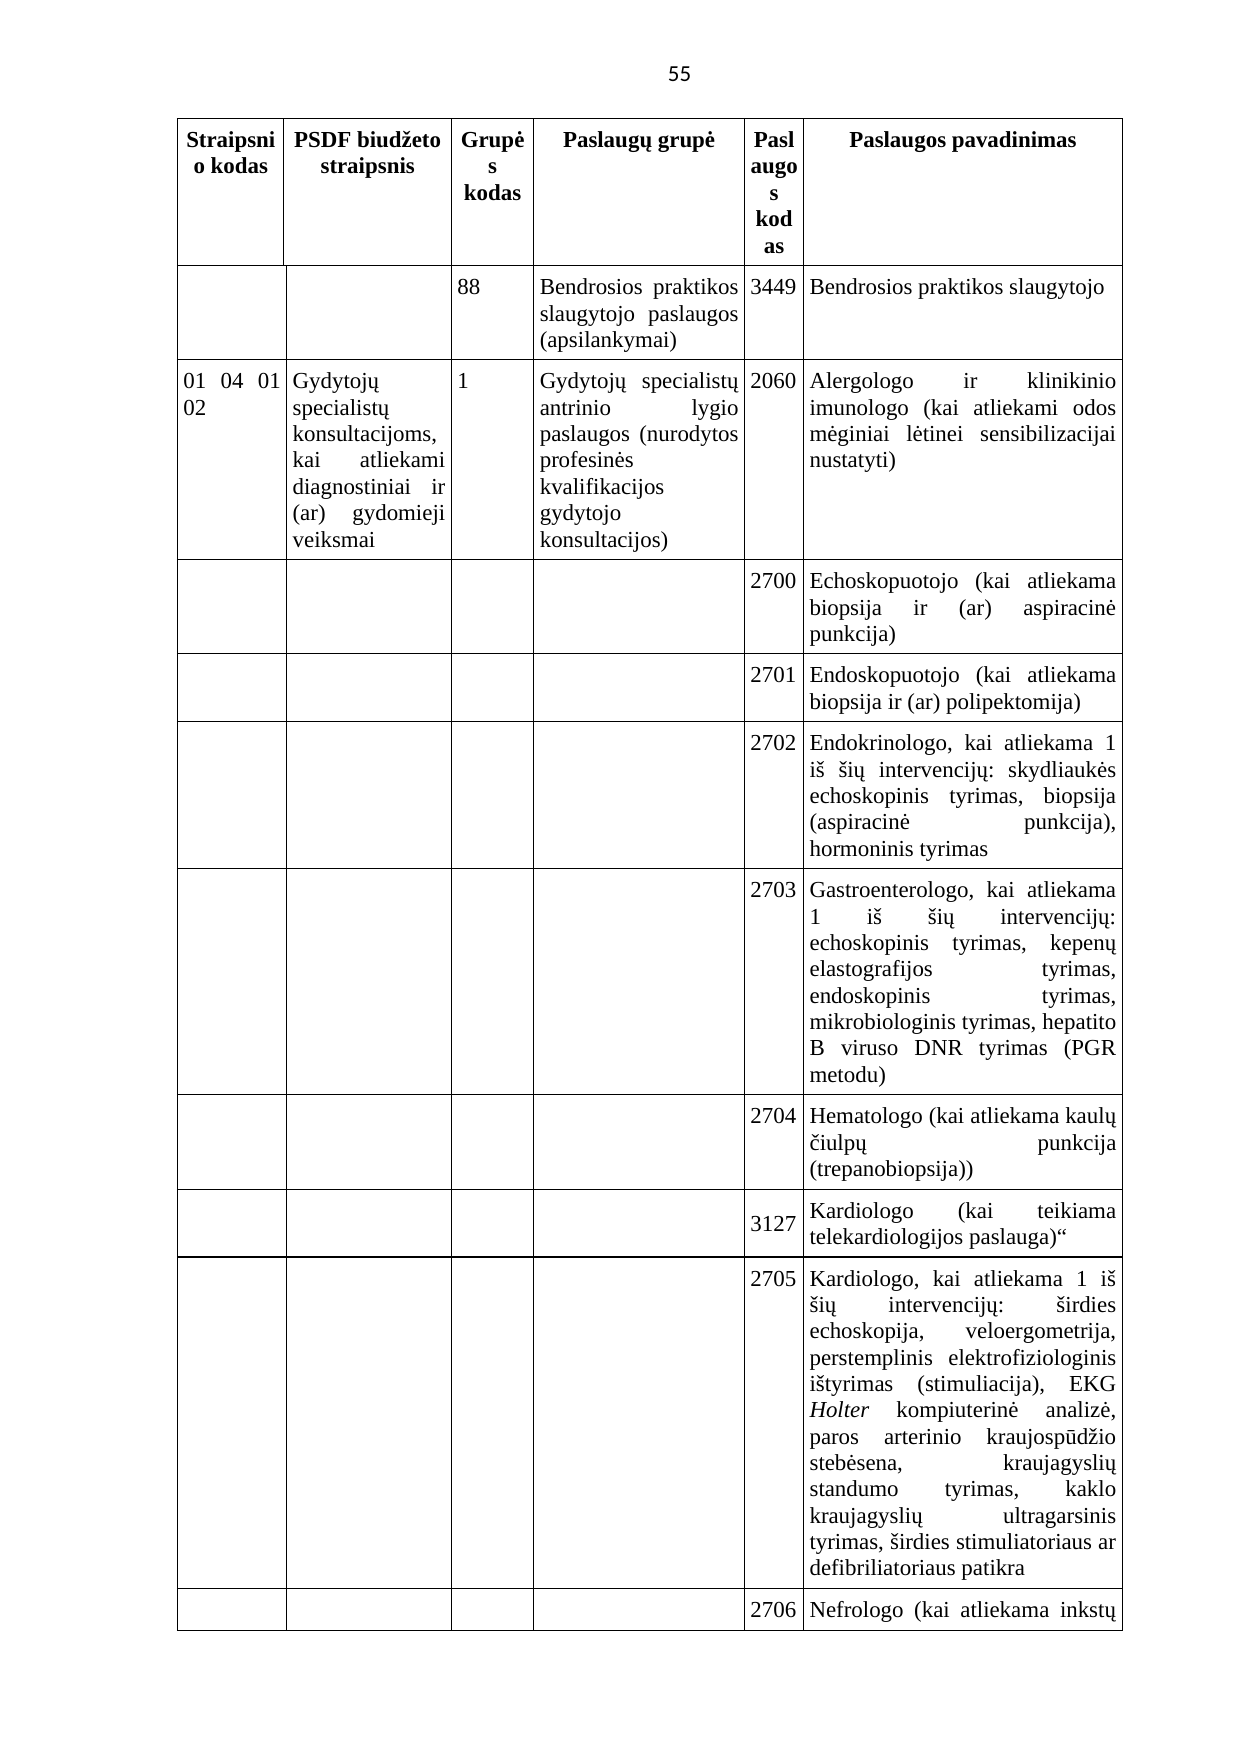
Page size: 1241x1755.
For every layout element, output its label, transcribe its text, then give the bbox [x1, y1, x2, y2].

table_header Paslaugos kodas [745, 119, 803, 265]
table_cell 2060 [745, 360, 803, 559]
table_cell [287, 869, 451, 1094]
table_cell [287, 1190, 451, 1256]
table_cell [534, 654, 744, 721]
table_cell [178, 560, 286, 653]
table_cell 2700 [745, 560, 803, 653]
table_cell Endoskopuotojo (kai atliekama biopsija ir (ar) polipektomija) [804, 654, 1122, 721]
table_cell [452, 1258, 533, 1588]
table_cell 2701 [745, 654, 803, 721]
table_cell [452, 1190, 533, 1256]
table_cell 2702 [745, 722, 803, 868]
table_cell 1 [452, 360, 533, 559]
table_cell [178, 869, 286, 1094]
table_cell Echoskopuotojo (kai atliekama biopsija ir (ar) aspiracinė punkcija) [804, 560, 1122, 653]
table_cell 2704 [745, 1095, 803, 1188]
table_cell [534, 869, 744, 1094]
table_cell Endokrinologo, kai atliekama 1 iš šių intervencijų: skydliaukės echoskopinis tyrimas, biopsija (aspiracinė punkcija), hormoninis tyrimas [804, 722, 1122, 868]
table_header Paslaugos pavadinimas [804, 119, 1122, 265]
table_cell 2706 [745, 1589, 803, 1629]
table_cell [178, 1095, 286, 1188]
table_cell Gastroenterologo, kai atliekama 1 iš šių intervencijų: echoskopinis tyrimas, kepenų elastografijos tyrimas, endoskopinis tyrimas, mikrobiologinis tyrimas, hepatito B viruso DNR tyrimas (PGR metodu) [804, 869, 1122, 1094]
table_header PSDF biudžeto straipsnis [284, 119, 451, 265]
table_cell [287, 1258, 451, 1588]
table_cell [534, 722, 744, 868]
table_cell [534, 560, 744, 653]
table_cell Gydytojų specialistų konsultacijoms, kai atliekami diagnostiniai ir (ar) gydomieji veiksmai [287, 360, 451, 559]
table_header Grupės kodas [452, 119, 533, 265]
table_cell 3127 [745, 1190, 803, 1256]
table_cell Kardiologo (kai teikiama telekardiologijos paslauga)“ [804, 1190, 1122, 1256]
table_cell [452, 560, 533, 653]
table_cell [178, 654, 286, 721]
table_cell Nefrologo (kai atliekama inkstų [804, 1589, 1122, 1629]
table_cell [178, 1258, 286, 1588]
table_cell [534, 1258, 744, 1588]
table_cell 2705 [745, 1258, 803, 1588]
table_cell Bendrosios praktikos slaugytojo paslaugos (apsilankymai) [534, 266, 744, 359]
table_cell [452, 654, 533, 721]
table_cell [534, 1589, 744, 1629]
table_cell [452, 1589, 533, 1629]
table_cell 2703 [745, 869, 803, 1094]
table_cell Gydytojų specialistų antrinio lygio paslaugos (nurodytos profesinės kvalifikacijos gydytojo konsultacijos) [534, 360, 744, 559]
table_cell [452, 722, 533, 868]
table_header Paslaugų grupė [534, 119, 744, 265]
table_cell [178, 1190, 286, 1256]
table_cell 01 04 01 02 [178, 360, 286, 559]
table_cell Bendrosios praktikos slaugytojo [804, 266, 1122, 359]
table_cell [178, 1589, 286, 1629]
table_cell 3449 [745, 266, 803, 359]
table_cell [178, 722, 286, 868]
table_cell Hematologo (kai atliekama kaulų čiulpų punkcija (trepanobiopsija)) [804, 1095, 1122, 1188]
table_cell [287, 654, 451, 721]
table_cell [287, 1095, 451, 1188]
table_cell [534, 1095, 744, 1188]
table_cell [452, 869, 533, 1094]
table_cell [452, 1095, 533, 1188]
table_cell [534, 1190, 744, 1256]
table_cell [287, 722, 451, 868]
table_cell [287, 1589, 451, 1629]
table_cell [178, 266, 286, 359]
table_header Straipsnio kodas [178, 119, 283, 265]
table_cell Alergologo ir klinikinio imunologo (kai atliekami odos mėginiai lėtinei sensibilizacijai nustatyti) [804, 360, 1122, 559]
table_cell [287, 266, 451, 359]
table_cell [287, 560, 451, 653]
table_cell Kardiologo, kai atliekama 1 iš šių intervencijų: širdies echoskopija, veloergometrija, perstemplinis elektrofiziologinis ištyrimas (stimuliacija), EKG Holter kompiuterinė analizė, paros arterinio kraujospūdžio stebėsena, kraujagyslių standumo tyrimas, kaklo kraujagyslių ultragarsinis tyrimas, širdies stimuliatoriaus ar defibriliatoriaus patikra [804, 1258, 1122, 1588]
table_cell 88 [452, 266, 533, 359]
